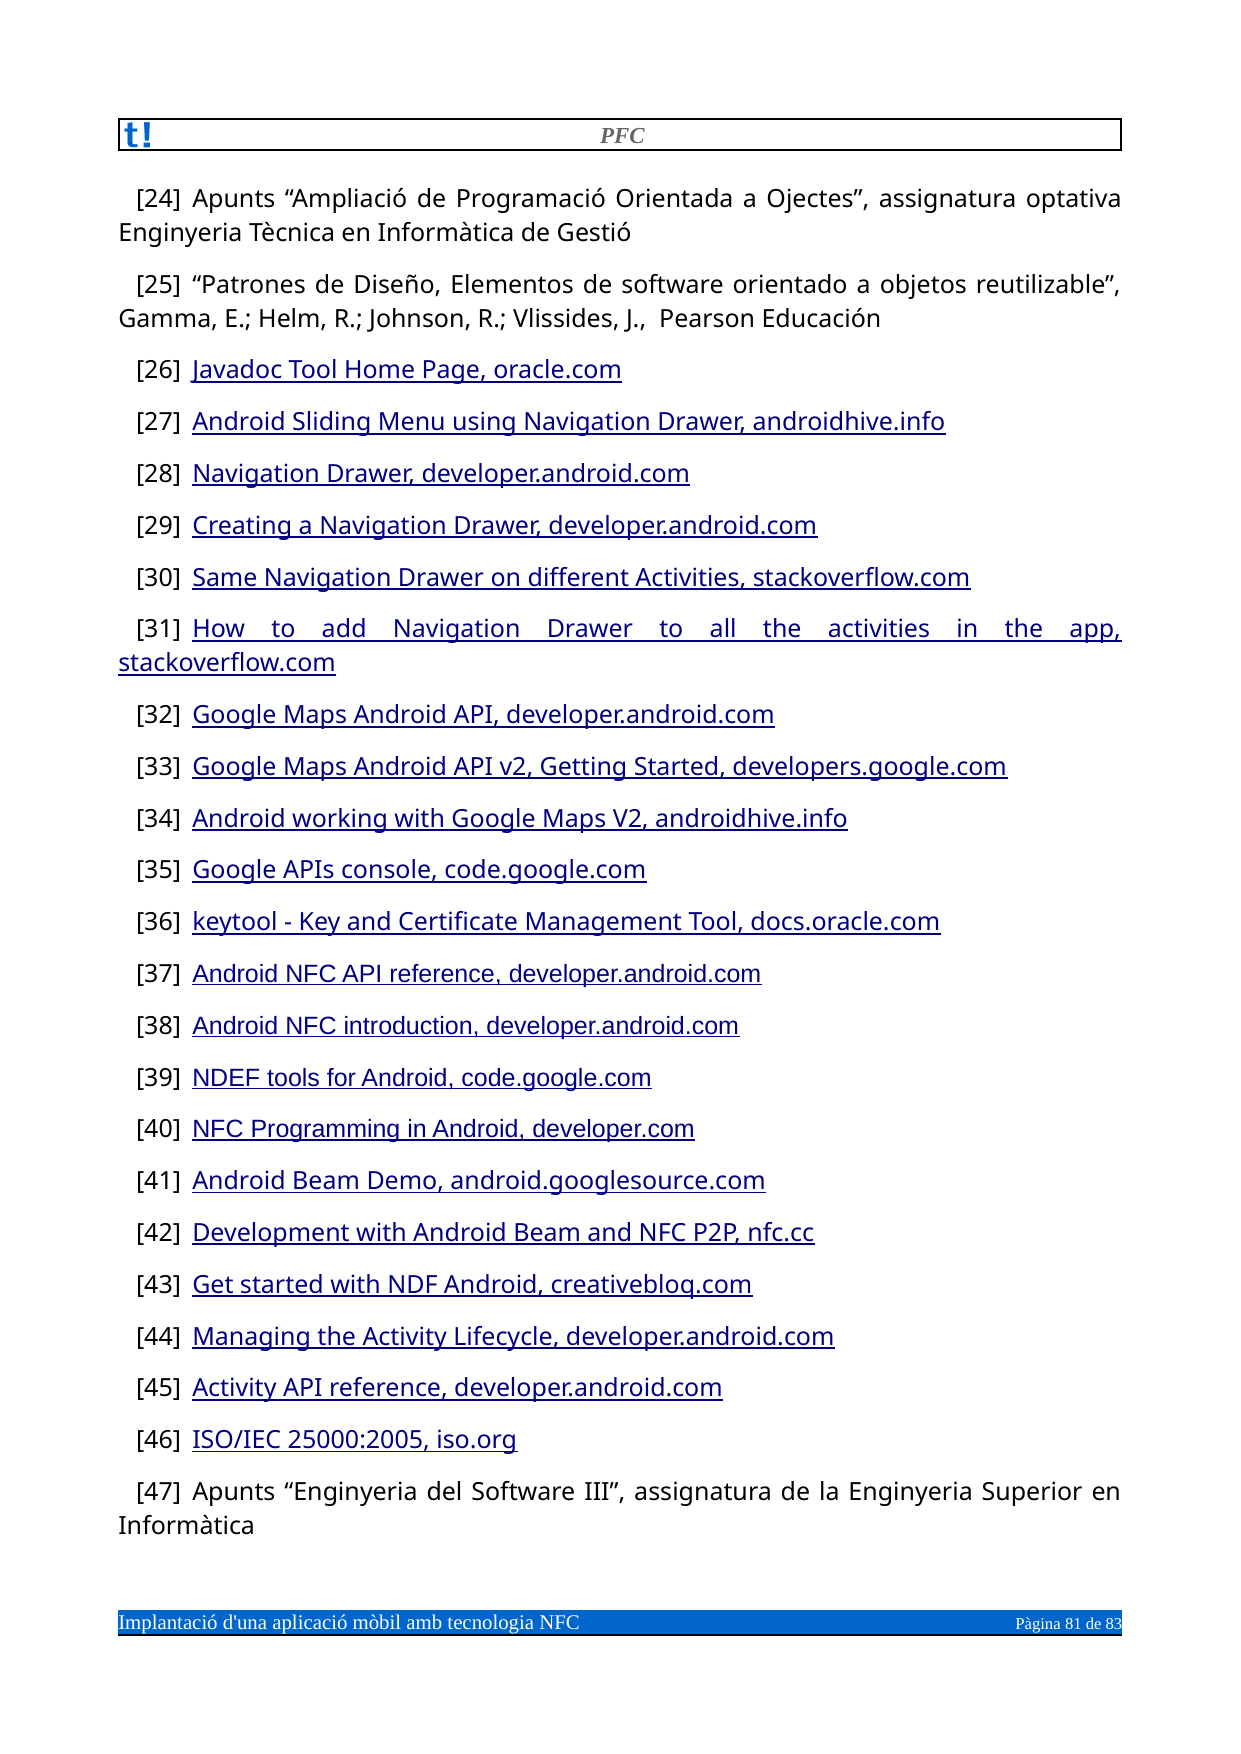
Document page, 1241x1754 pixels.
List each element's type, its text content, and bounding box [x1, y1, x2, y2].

text [35] Google APIs console, code.google.com [118, 852, 1122, 886]
text [46] ISO/IEC 25000:2005, iso.org [118, 1422, 1122, 1456]
text [29] Creating a Navigation Drawer, developer.android.com [118, 507, 1122, 542]
text [44] Managing the Activity Lifecycle, developer.android.com [118, 1318, 1122, 1352]
text [45] Activity API reference, developer.android.com [118, 1370, 1122, 1404]
text [37] Android NFC API reference, developer.android.com [118, 956, 1122, 990]
text [39] NDEF tools for Android, code.google.com [118, 1059, 1122, 1093]
text [30] Same Navigation Drawer on different Activities, stackoverflow.com [118, 559, 1122, 593]
text [33] Google Maps Android API v2, Getting Started, developers.google.com [118, 749, 1122, 783]
text [38] Android NFC introduction, developer.android.com [118, 1007, 1122, 1042]
text [32] Google Maps Android API, developer.android.com [118, 697, 1122, 731]
text [24] Apunts “Ampliació de Programació Orientada a Ojectes”, assignatura optativa Enginyeria Tècnica en Informàtica de Gestió [118, 181, 1122, 249]
text [28] Navigation Drawer, developer.android.com [118, 456, 1122, 490]
text [27] Android Sliding Menu using Navigation Drawer, androidhive.info [118, 404, 1122, 438]
text [36] keytool - Key and Certificate Management Tool, docs.oracle.com [118, 904, 1122, 938]
text [31] How to add Navigation Drawer to all the activities in the app, stackoverflow.com [118, 611, 1122, 679]
text [25] “Patrones de Diseño, Elementos de software orientado a objetos reutilizable”, Gamma, E.; Helm, R.; Johnson, R.; Vlissides, J., Pearson Educación [118, 266, 1122, 334]
text [47] Apunts “Enginyeria del Software III”, assignatura de la Enginyeria Superior en Informàtica [118, 1473, 1122, 1542]
text [26] Javadoc Tool Home Page, oracle.com [118, 352, 1122, 386]
text [41] Android Beam Demo, android.googlesource.com [118, 1163, 1122, 1197]
picture [123, 121, 151, 148]
text [40] NFC Programming in Android, developer.com [118, 1111, 1122, 1145]
text [34] Android working with Google Maps V2, androidhive.info [118, 800, 1122, 834]
text [43] Get started with NDF Android, creativebloq.com [118, 1266, 1122, 1300]
text [42] Development with Android Beam and NFC P2P, nfc.cc [118, 1214, 1122, 1249]
